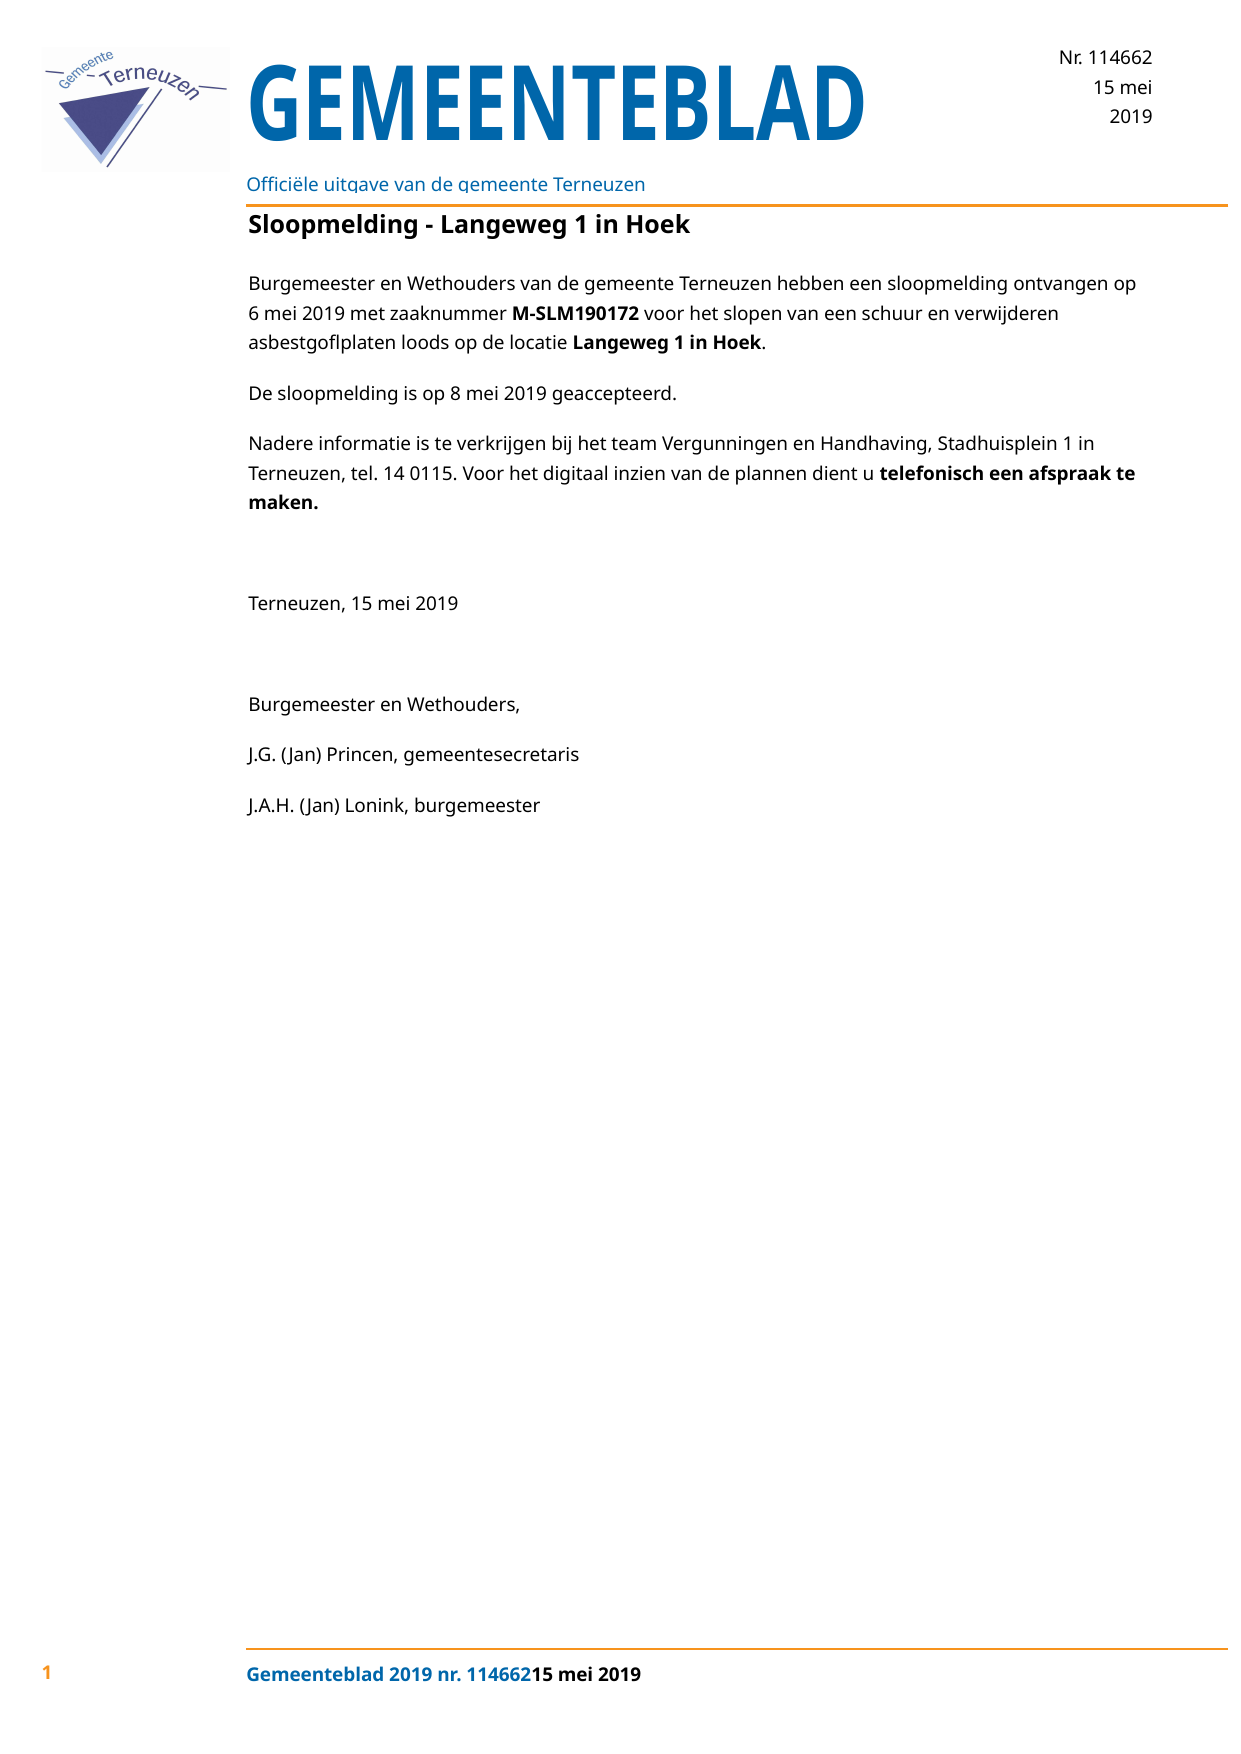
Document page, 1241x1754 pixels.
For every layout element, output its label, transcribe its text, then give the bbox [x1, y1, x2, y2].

text Nadere informatie is te verkrijgen bij het team Vergunningen en Handhaving, Stadhuisplein 1 in Terneuzen, tel. 14 0115. Voor het digitaal inzien van de plannen dient u telefonisch een afspraak te maken. [248, 430, 1152, 515]
picture [41, 47, 231, 172]
text Burgemeester en Wethouders van de gemeente Terneuzen hebben een sloopmelding ontvangen op 6 mei 2019 met zaaknummer M-SLM190172 voor het slopen van een schuur en verwijderen asbestgoflplaten loods op de locatie Langeweg 1 in Hoek. [248, 270, 1152, 355]
text J.A.H. (Jan) Lonink, burgemeester [248, 792, 1152, 818]
text Terneuzen, 15 mei 2019 [248, 590, 1152, 616]
text Sloopmelding - Langeweg 1 in Hoek [248, 207, 1152, 241]
text J.G. (Jan) Princen, gemeentesecretaris [248, 742, 1152, 767]
text Burgemeester en Wethouders, [248, 691, 1152, 717]
text De sloopmelding is op 8 mei 2019 geaccepteerd. [248, 380, 1152, 406]
